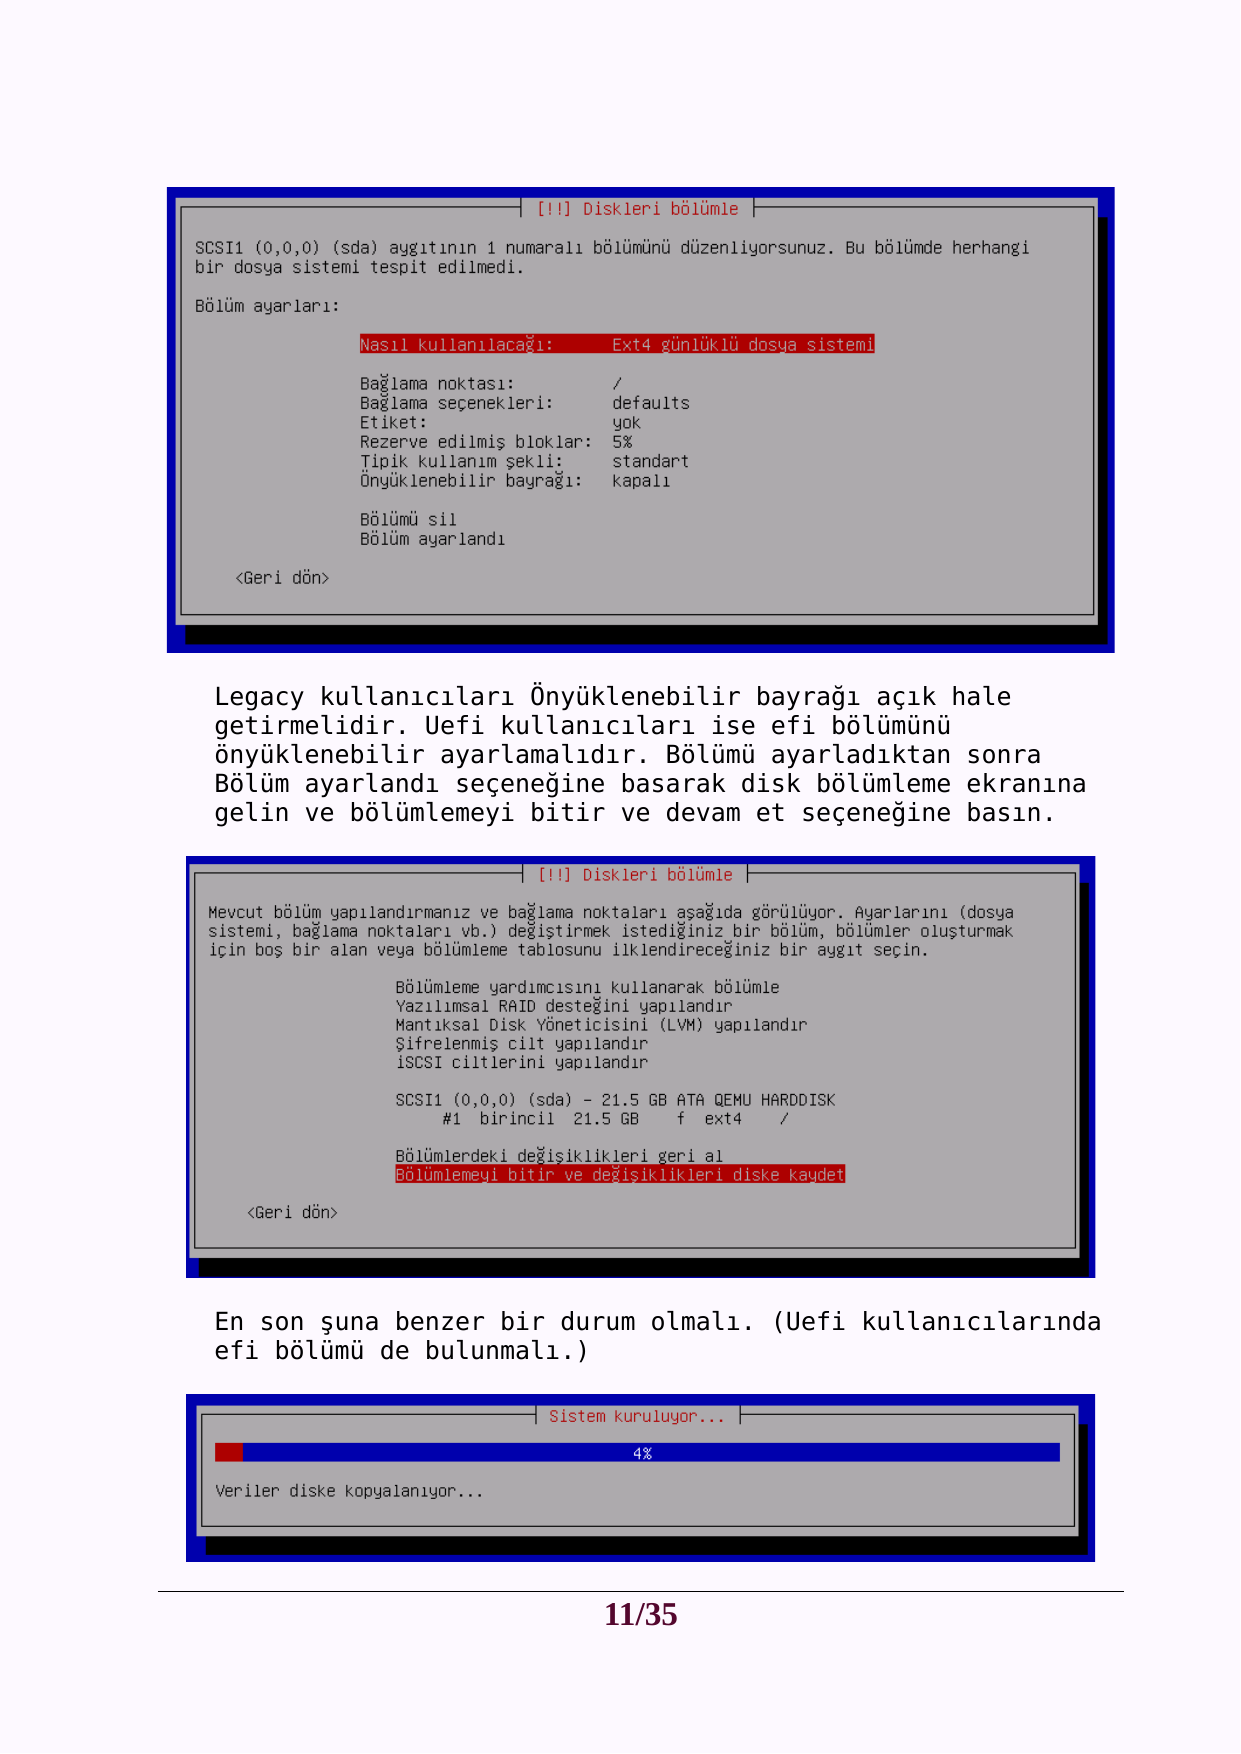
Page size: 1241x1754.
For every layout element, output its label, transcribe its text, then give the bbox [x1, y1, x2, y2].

picture [186, 856, 1096, 1278]
picture [166, 187, 1115, 653]
picture [186, 1394, 1096, 1562]
text En son şuna benzer bir durum olmalı. (Uefi kullanıcılarında efi bölümü de bulunmalı.) [214, 1278, 1124, 1365]
text Legacy kullanıcıları Önyüklenebilir bayrağı açık hale getirmelidir. Uefi kullanıcıları ise efi bölümünü önyüklenebilir ayarlamalıdır. Bölümü ayarladıktan sonra Bölüm ayarlandı seçeneğine basarak disk bölümleme ekranına gelin ve bölümlemeyi bitir ve devam et seçeneğine basın. [214, 653, 1124, 827]
